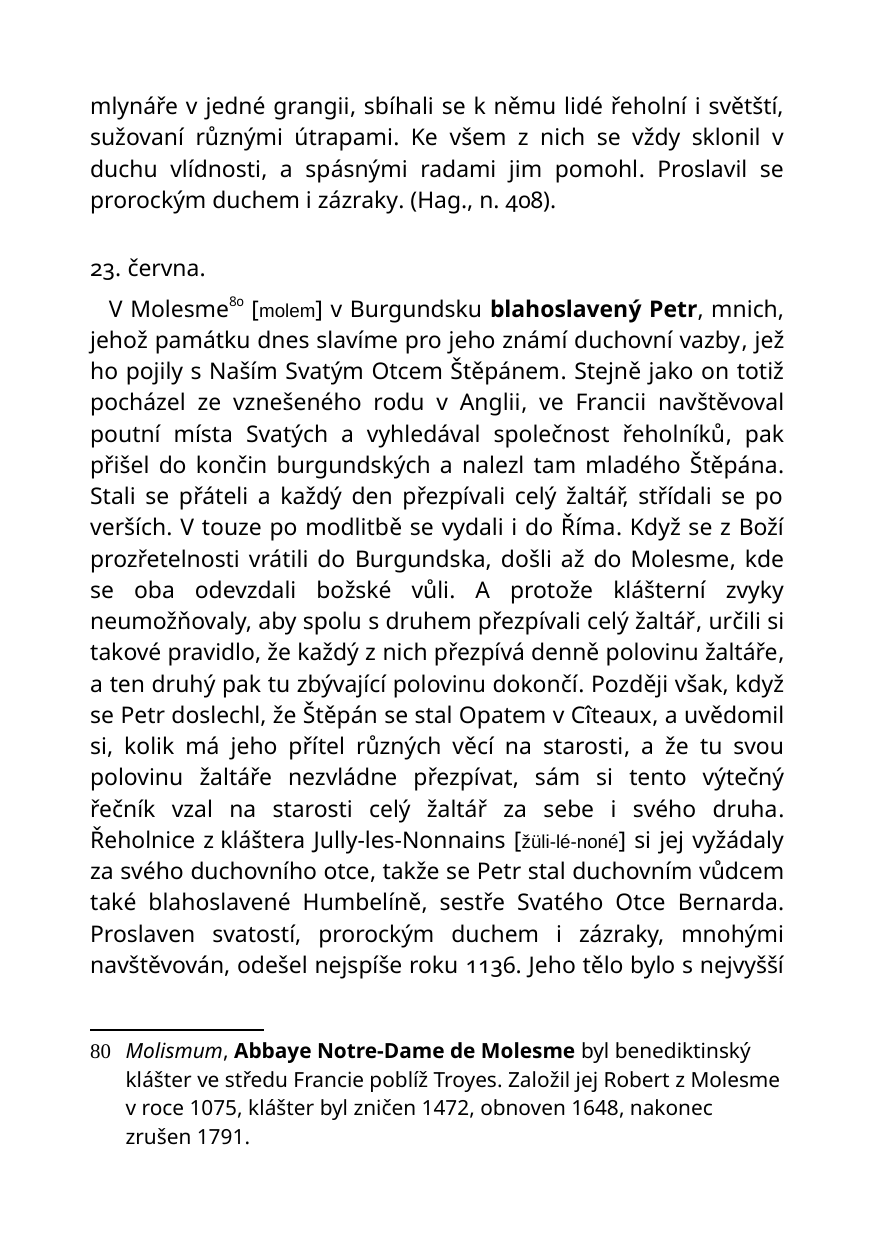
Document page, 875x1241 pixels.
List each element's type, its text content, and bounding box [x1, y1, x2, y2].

text V Molesme [molem] v Burgundsku blahoslavený Petr, mnich, jehož památku dnes slavíme pro jeho známí duchovní vazby, jež ho pojily s Naším Svatým Otcem Štěpánem. Stejně jako on totiž pocházel ze vznešeného rodu v Anglii, ve Francii navštěvoval poutní místa Svatých a vyhledával společnost řeholníků, pak přišel do končin burgundských a nalezl tam mladého Štěpána. Stali se přáteli a každý den přezpívali celý žaltář, střídali se po verších. V touze po modlitbě se vydali i do Říma. Když se z Boží prozřetelnosti vrátili do Burgundska, došli až do Molesme, kde se oba odevzdali božské vůli. A protože klášterní zvyky neumožňovaly, aby spolu s druhem přezpívali celý žaltář, určili si takové pravidlo, že každý z nich přezpívá denně polovinu žaltáře, a ten druhý pak tu zbývající polovinu dokončí. Později však, když se Petr doslechl, že Štěpán se stal Opatem v Cîteaux, a uvědomil si, kolik má jeho přítel různých věcí na starosti, a že tu svou polovinu žaltáře nezvládne přezpívat, sám si tento výtečný řečník vzal na starosti celý žaltář za sebe i svého druha. Řeholnice z kláštera Jully-les-Nonnains [žüli-lé-noné] si jej vyžádaly za svého duchovního otce, takže se Petr stal duchovním vůdcem také blahoslavené Humbelíně, sestře Svatého Otce Bernarda. Proslaven svatostí, prorockým duchem i zázraky, mnohými navštěvován, odešel nejspíše roku 1136. Jeho tělo bylo s nejvyšší [90, 292, 784, 980]
text Molismum, Abbaye Notre-Dame de Molesme byl benediktinský klášter ve středu Francie poblíž Troyes. Založil jej Robert z Molesme v roce 1075, klášter byl zničen 1472, obnoven 1648, nakonec zrušen 1791. [90, 1036, 784, 1150]
text mlynáře v jedné grangii, sbíhali se k němu lidé řeholní i světští, sužovaní různými útrapami. Ke všem z nich se vždy sklonil v duchu vlídnosti, a spásnými radami jim pomohl. Proslavil se prorockým duchem i zázraky. (Hag., n. 408). [90, 90, 784, 215]
text 23. června. [90, 252, 784, 283]
